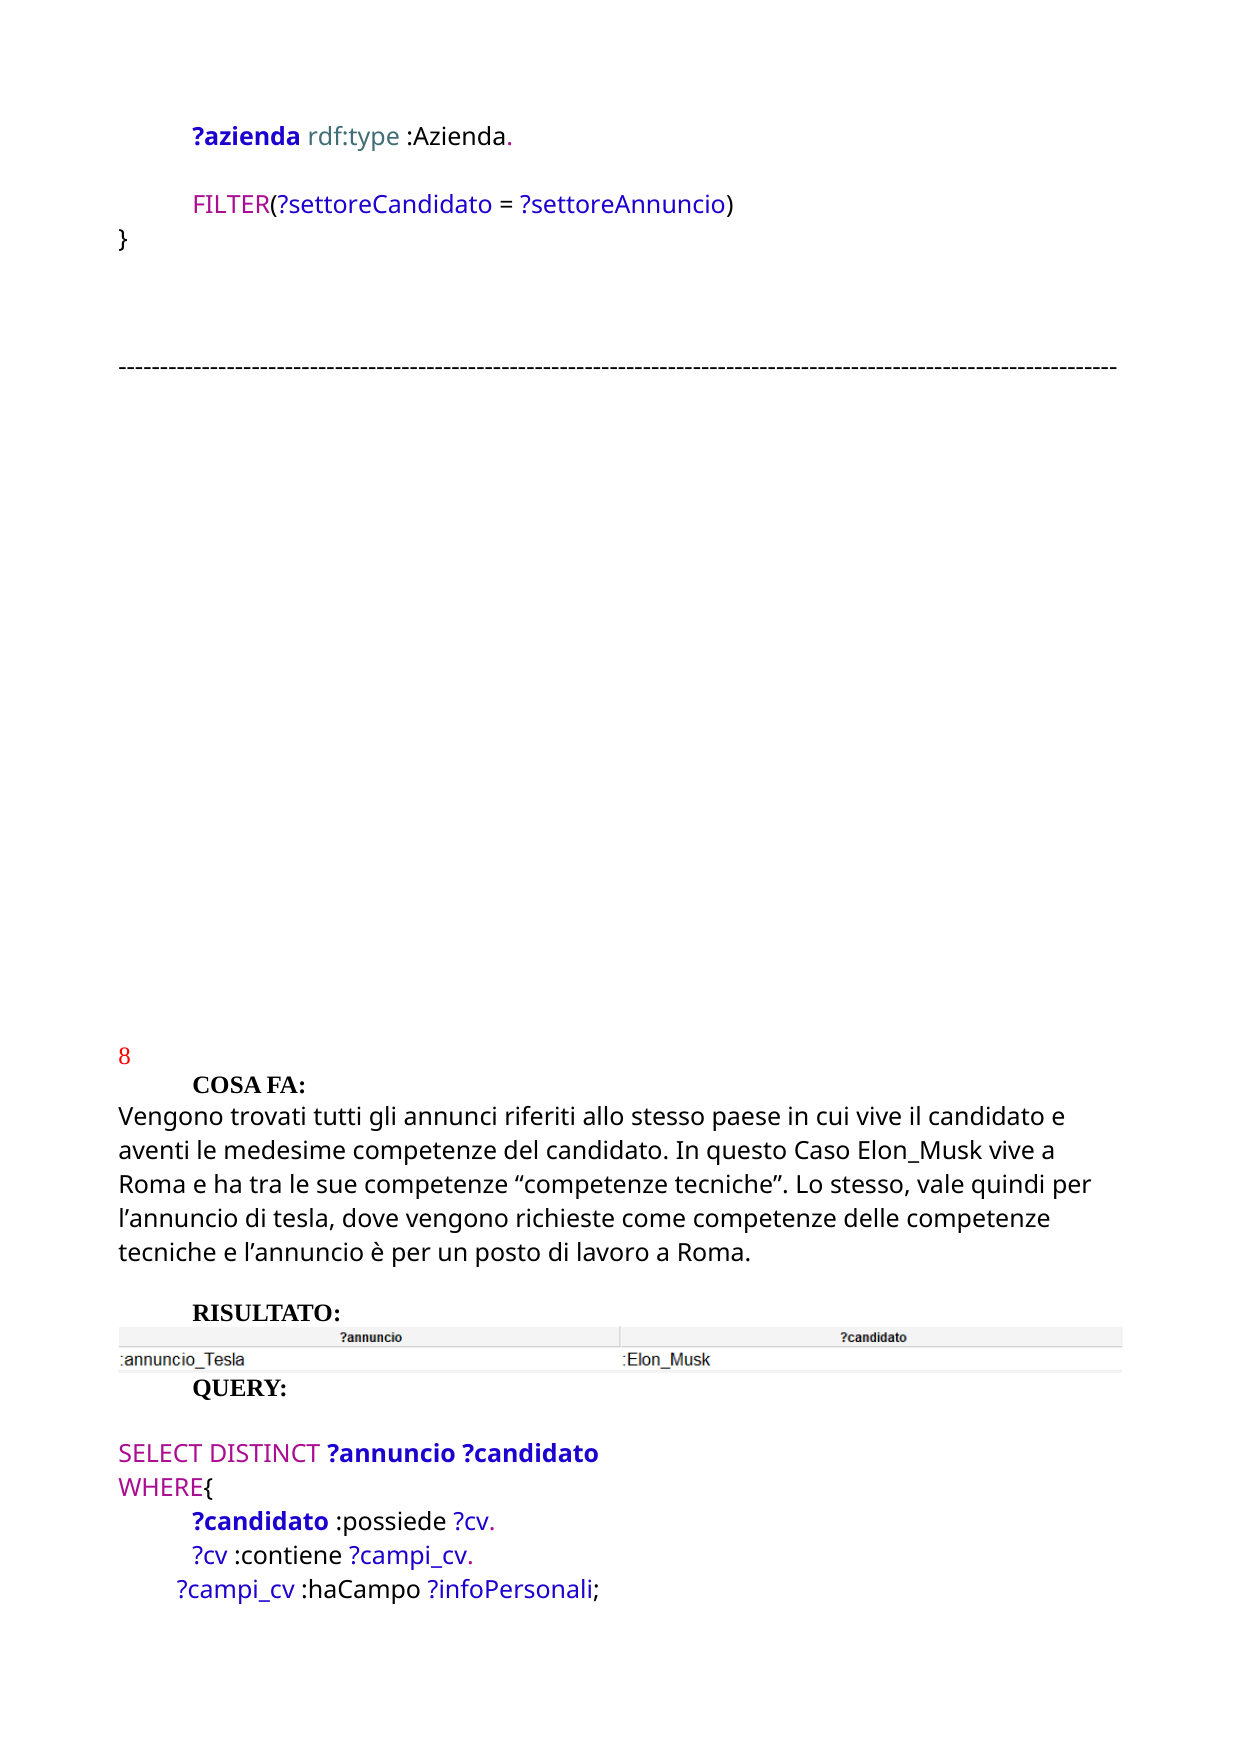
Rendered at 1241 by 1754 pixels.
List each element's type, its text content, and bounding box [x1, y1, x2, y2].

text Vengono trovati tutti gli annunci riferiti allo stesso paese in cui vive il candidato e aventi le medesime competenze del candidato. In questo Caso Elon_Musk vive a Roma e ha tra le sue competenze “competenze tecniche”. Lo stesso, vale quindi per l’annuncio di tesla, dove vengono richieste come competenze delle competenze tecniche e l’annuncio è per un posto di lavoro a Roma. [118, 1099, 1122, 1269]
text 8 [118, 1041, 1122, 1070]
text } [118, 220, 1122, 254]
text COSA FA: [118, 1070, 1122, 1099]
text ?azienda rdf:type :Azienda. [118, 118, 1122, 152]
text WHERE{ [118, 1470, 1122, 1504]
text FILTER(?settoreCandidato = ?settoreAnnuncio) [118, 186, 1122, 220]
text QUERY: [118, 1373, 1122, 1402]
text ------------------------------------------------------------------------------------------------------------------------ [118, 351, 1122, 380]
text RISULTATO: [118, 1298, 1122, 1326]
text ?cv :contiene ?campi_cv. [118, 1538, 1122, 1572]
text SELECT DISTINCT ?annuncio ?candidato [118, 1436, 1122, 1470]
text ?candidato :possiede ?cv. [118, 1504, 1122, 1538]
text ?campi_cv :haCampo ?infoPersonali; [118, 1572, 1122, 1606]
